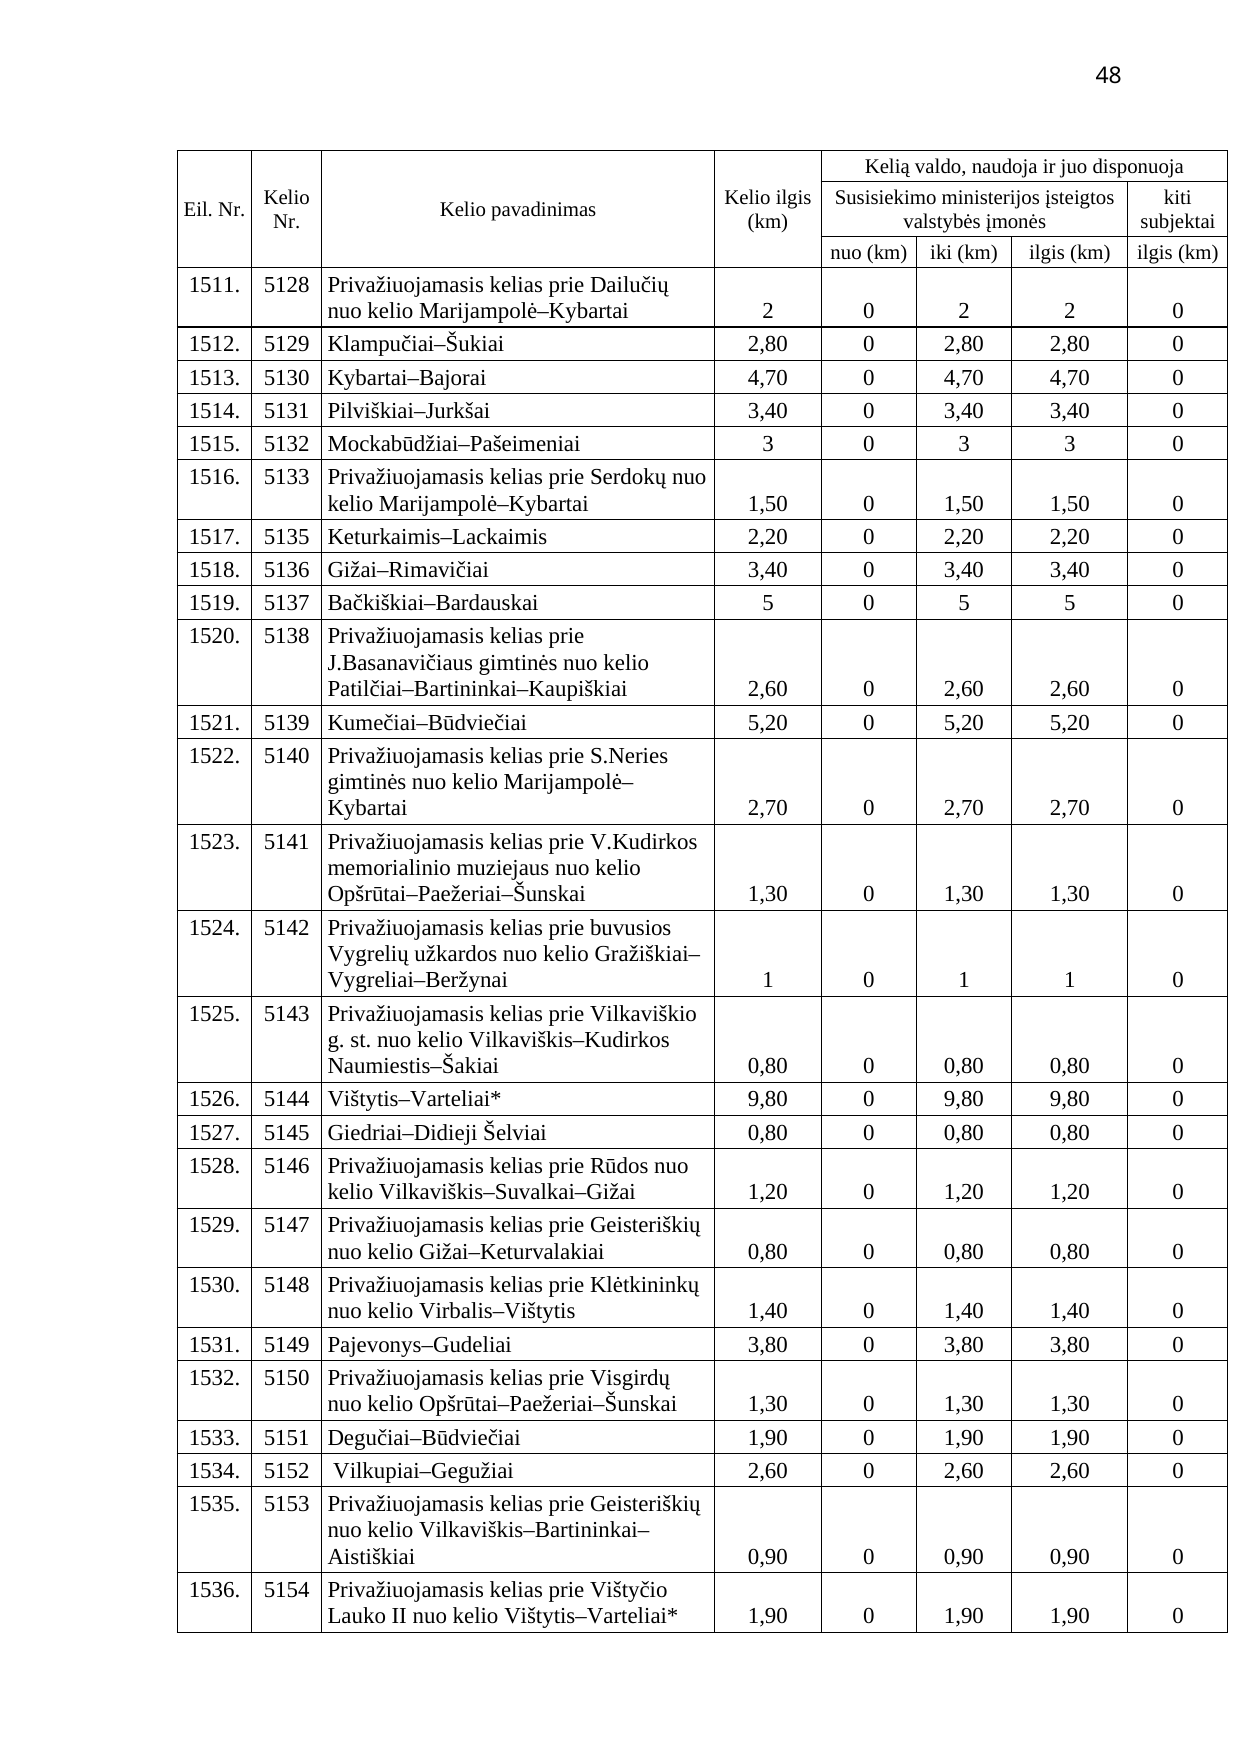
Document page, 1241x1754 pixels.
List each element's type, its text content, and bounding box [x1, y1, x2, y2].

table_cell 1,40 [917, 1268, 1011, 1327]
table_cell 0 [1128, 1487, 1227, 1572]
table_header Kelio ilgis (km) [715, 151, 821, 267]
table_cell 2,20 [1012, 520, 1127, 552]
table_cell 0,80 [715, 1116, 821, 1148]
table_cell 2,80 [1012, 328, 1127, 360]
table_cell 5143 [252, 997, 321, 1082]
table_cell 3 [1012, 427, 1127, 459]
table_cell 0 [1128, 520, 1227, 552]
table_cell 4,70 [1012, 361, 1127, 393]
table_cell 3 [917, 427, 1011, 459]
table_cell 0 [1128, 1573, 1227, 1632]
table_cell Gižai–Rimavičiai [322, 553, 714, 585]
table_cell 9,80 [917, 1083, 1011, 1115]
table_cell 0,80 [1012, 1116, 1127, 1148]
table_cell 5148 [252, 1268, 321, 1327]
table_cell 5140 [252, 739, 321, 824]
table_cell 1 [715, 911, 821, 996]
table_cell 0 [822, 427, 916, 459]
table_cell 0 [822, 520, 916, 552]
table_cell 0 [1128, 394, 1227, 426]
table_cell 1,20 [917, 1149, 1011, 1208]
table_cell 5150 [252, 1361, 321, 1419]
table_header Kelią valdo, naudoja ir juo disponuoja [822, 151, 1227, 181]
table_cell 1,30 [1012, 825, 1127, 910]
table_cell 0,80 [1012, 1209, 1127, 1267]
table_cell 3,40 [917, 394, 1011, 426]
table_cell 1535. [178, 1487, 251, 1572]
table_cell Klampučiai–Šukiai [322, 328, 714, 360]
table_cell 0,90 [715, 1487, 821, 1572]
table_cell 5 [715, 586, 821, 619]
table_cell 0 [1128, 427, 1227, 459]
table_cell 5 [917, 586, 1011, 619]
table_cell 0 [822, 1573, 916, 1632]
table_cell 5128 [252, 268, 321, 326]
table_cell 2,60 [1012, 620, 1127, 704]
table_cell Kybartai–Bajorai [322, 361, 714, 393]
table_cell 1513. [178, 361, 251, 393]
table_cell 5130 [252, 361, 321, 393]
table_cell 1,50 [1012, 460, 1127, 519]
table_cell ilgis (km) [1128, 237, 1227, 267]
table_cell 1,90 [917, 1421, 1011, 1453]
table_cell 0 [1128, 706, 1227, 738]
table_cell 1515. [178, 427, 251, 459]
table_cell 3,40 [917, 553, 1011, 585]
table_cell 0 [1128, 1421, 1227, 1453]
table_cell 2,80 [715, 328, 821, 360]
table_cell 0 [1128, 1149, 1227, 1208]
table_cell 1533. [178, 1421, 251, 1453]
table_cell Bačkiškiai–Bardauskai [322, 586, 714, 619]
table_cell 5131 [252, 394, 321, 426]
table_cell 0 [822, 268, 916, 326]
table_cell 0 [822, 1454, 916, 1486]
table_cell 1527. [178, 1116, 251, 1148]
table_cell 0 [1128, 361, 1227, 393]
table_cell 2,70 [1012, 739, 1127, 824]
table_cell 5133 [252, 460, 321, 519]
table_cell 2 [1012, 268, 1127, 326]
table_cell 3,40 [1012, 553, 1127, 585]
table_header Kelio pavadinimas [322, 151, 714, 267]
table_cell 0 [822, 1268, 916, 1327]
table_cell 5145 [252, 1116, 321, 1148]
table_cell 0 [1128, 1116, 1227, 1148]
table_cell Mockabūdžiai–Pašeimeniai [322, 427, 714, 459]
table_cell 1,50 [917, 460, 1011, 519]
table_cell 9,80 [1012, 1083, 1127, 1115]
table_cell 3,80 [715, 1328, 821, 1360]
table_cell 2,60 [917, 620, 1011, 704]
table_cell iki (km) [917, 237, 1011, 267]
table_cell 1,30 [917, 825, 1011, 910]
table_cell 0 [822, 361, 916, 393]
table_cell Privažiuojamasis kelias prie Geisteriškių nuo kelio Vilkaviškis–Bartininkai–Aistiškiai [322, 1487, 714, 1572]
table_cell Privažiuojamasis kelias prie Vilkaviškio g. st. nuo kelio Vilkaviškis–Kudirkos Naumiestis–Šakiai [322, 997, 714, 1082]
table_cell 0 [822, 394, 916, 426]
table_cell 1 [1012, 911, 1127, 996]
table_cell 0,80 [1012, 997, 1127, 1082]
table_cell 0 [822, 1421, 916, 1453]
table_cell 3,80 [917, 1328, 1011, 1360]
table_cell 2,70 [715, 739, 821, 824]
table_cell 5147 [252, 1209, 321, 1267]
table_cell 4,70 [715, 361, 821, 393]
table_cell 4,70 [917, 361, 1011, 393]
table_cell 0 [822, 1083, 916, 1115]
table_cell Pilviškiai–Jurkšai [322, 394, 714, 426]
table_cell 2,60 [715, 1454, 821, 1486]
table_cell Giedriai–Didieji Šelviai [322, 1116, 714, 1148]
table_cell 0 [1128, 1361, 1227, 1419]
table_cell 5,20 [715, 706, 821, 738]
table_cell kiti subjektai [1128, 182, 1227, 236]
table_cell 5139 [252, 706, 321, 738]
table_cell 2,20 [917, 520, 1011, 552]
table_cell 1,20 [1012, 1149, 1127, 1208]
table_cell 5,20 [917, 706, 1011, 738]
table_cell nuo (km) [822, 237, 916, 267]
table_cell 0 [1128, 1328, 1227, 1360]
table_cell 1514. [178, 394, 251, 426]
table_cell 5141 [252, 825, 321, 910]
table_cell 1,50 [715, 460, 821, 519]
table_cell 0 [822, 997, 916, 1082]
table_cell 5144 [252, 1083, 321, 1115]
table_cell 0 [822, 1209, 916, 1267]
table_cell 0 [1128, 553, 1227, 585]
table_cell 1531. [178, 1328, 251, 1360]
table_cell 1523. [178, 825, 251, 910]
table_cell 2,70 [917, 739, 1011, 824]
table_cell Privažiuojamasis kelias prie Rūdos nuo kelio Vilkaviškis–Suvalkai–Gižai [322, 1149, 714, 1208]
table_cell 0 [1128, 739, 1227, 824]
table_cell 1511. [178, 268, 251, 326]
table_cell 1512. [178, 328, 251, 360]
table_cell 5135 [252, 520, 321, 552]
table_cell 0 [822, 460, 916, 519]
table_cell Pajevonys–Gudeliai [322, 1328, 714, 1360]
table_cell 0 [822, 620, 916, 704]
table_cell 9,80 [715, 1083, 821, 1115]
table_cell 1517. [178, 520, 251, 552]
table_cell 3,40 [715, 553, 821, 585]
table_cell 3,80 [1012, 1328, 1127, 1360]
table_cell 0 [822, 706, 916, 738]
table_cell 1,20 [715, 1149, 821, 1208]
table_cell Kumečiai–Būdviečiai [322, 706, 714, 738]
table_cell 5142 [252, 911, 321, 996]
table_cell Privažiuojamasis kelias prie V.Kudirkos memorialinio muziejaus nuo kelio Opšrūtai–Paežeriai–Šunskai [322, 825, 714, 910]
table_cell 1522. [178, 739, 251, 824]
table_cell 0,80 [715, 997, 821, 1082]
table_cell 1,90 [1012, 1573, 1127, 1632]
table_cell 5154 [252, 1573, 321, 1632]
table_cell 0 [822, 328, 916, 360]
table_cell 1530. [178, 1268, 251, 1327]
table_cell 1,90 [715, 1573, 821, 1632]
table_cell 1532. [178, 1361, 251, 1419]
table_cell 2 [715, 268, 821, 326]
table_cell 0 [1128, 1454, 1227, 1486]
table_cell 3,40 [715, 394, 821, 426]
table_cell 1,30 [715, 1361, 821, 1419]
table_cell 0,80 [917, 997, 1011, 1082]
table_cell 5129 [252, 328, 321, 360]
table_cell 5149 [252, 1328, 321, 1360]
table_cell 0 [1128, 825, 1227, 910]
table_cell 5151 [252, 1421, 321, 1453]
table_cell ilgis (km) [1012, 237, 1127, 267]
table_cell 2,60 [715, 620, 821, 704]
table_cell 1524. [178, 911, 251, 996]
table_cell 1,30 [1012, 1361, 1127, 1419]
table_cell Privažiuojamasis kelias prie Klėtkininkų nuo kelio Virbalis–Vištytis [322, 1268, 714, 1327]
table_cell Degučiai–Būdviečiai [322, 1421, 714, 1453]
table_cell 5132 [252, 427, 321, 459]
table_cell 2,80 [917, 328, 1011, 360]
table_cell 0 [1128, 268, 1227, 326]
table_cell 0,80 [715, 1209, 821, 1267]
table_cell 1526. [178, 1083, 251, 1115]
table_cell Privažiuojamasis kelias prie Serdokų nuo kelio Marijampolė–Kybartai [322, 460, 714, 519]
table_cell 1,40 [715, 1268, 821, 1327]
table_cell 0 [822, 586, 916, 619]
table_cell 5138 [252, 620, 321, 704]
table_cell 2,60 [917, 1454, 1011, 1486]
table_cell 1525. [178, 997, 251, 1082]
table_cell 1529. [178, 1209, 251, 1267]
table_cell 1 [917, 911, 1011, 996]
table_cell 1519. [178, 586, 251, 619]
table_cell 0 [822, 911, 916, 996]
table_cell 0 [822, 1487, 916, 1572]
table_cell 0 [822, 1328, 916, 1360]
table_cell 0 [1128, 1209, 1227, 1267]
table_cell 1521. [178, 706, 251, 738]
table_cell 1,90 [917, 1573, 1011, 1632]
table_cell Privažiuojamasis kelias prie Dailučių nuo kelio Marijampolė–Kybartai [322, 268, 714, 326]
table_cell 1,40 [1012, 1268, 1127, 1327]
table_cell 5153 [252, 1487, 321, 1572]
table_cell Privažiuojamasis kelias prie Vištyčio Lauko II nuo kelio Vištytis–Varteliai* [322, 1573, 714, 1632]
table_cell 1534. [178, 1454, 251, 1486]
table_cell Privažiuojamasis kelias prie Visgirdų nuo kelio Opšrūtai–Paežeriai–Šunskai [322, 1361, 714, 1419]
table_cell 3 [715, 427, 821, 459]
table_cell Privažiuojamasis kelias prie S.Neries gimtinės nuo kelio Marijampolė–Kybartai [322, 739, 714, 824]
table_cell 5146 [252, 1149, 321, 1208]
table_header Eil. Nr. [178, 151, 251, 267]
table_cell Susisiekimo ministerijos įsteigtos valstybės įmonės [822, 182, 1127, 236]
table_cell 0 [822, 1149, 916, 1208]
table_cell 0,90 [917, 1487, 1011, 1572]
table_cell 0 [1128, 620, 1227, 704]
table_cell 0 [822, 739, 916, 824]
table_cell 1516. [178, 460, 251, 519]
table_cell 0 [822, 825, 916, 910]
table_cell 1528. [178, 1149, 251, 1208]
table_cell Privažiuojamasis kelias prie Geisteriškių nuo kelio Gižai–Keturvalakiai [322, 1209, 714, 1267]
table_cell 0 [822, 553, 916, 585]
table_cell 1,90 [715, 1421, 821, 1453]
table_cell Privažiuojamasis kelias prie J.Basanavičiaus gimtinės nuo kelio Patilčiai–Bartininkai–Kaupiškiai [322, 620, 714, 704]
table_cell 2 [917, 268, 1011, 326]
table_cell 0 [1128, 1268, 1227, 1327]
table_cell 5136 [252, 553, 321, 585]
table_cell 0 [1128, 328, 1227, 360]
table_cell 0,90 [1012, 1487, 1127, 1572]
table_cell 5,20 [1012, 706, 1127, 738]
table_cell 1,30 [715, 825, 821, 910]
table_cell Vilkupiai–Gegužiai [322, 1454, 714, 1486]
table_cell 0,80 [917, 1209, 1011, 1267]
table_cell 1,30 [917, 1361, 1011, 1419]
table_cell 2,20 [715, 520, 821, 552]
table_cell 0 [822, 1116, 916, 1148]
table_cell 2,60 [1012, 1454, 1127, 1486]
table_cell Privažiuojamasis kelias prie buvusios Vygrelių užkardos nuo kelio Gražiškiai–Vygreliai–Beržynai [322, 911, 714, 996]
table_cell 0 [1128, 586, 1227, 619]
table_cell Vištytis–Varteliai* [322, 1083, 714, 1115]
table_cell 0 [1128, 1083, 1227, 1115]
table_cell 0,80 [917, 1116, 1011, 1148]
table_cell 5152 [252, 1454, 321, 1486]
table_cell 0 [822, 1361, 916, 1419]
table_cell 1536. [178, 1573, 251, 1632]
table_cell 5 [1012, 586, 1127, 619]
table_header Kelio Nr. [252, 151, 321, 267]
table_cell 1,90 [1012, 1421, 1127, 1453]
table_cell 0 [1128, 460, 1227, 519]
table_cell 1518. [178, 553, 251, 585]
table_cell 3,40 [1012, 394, 1127, 426]
table_cell 0 [1128, 997, 1227, 1082]
table_cell Keturkaimis–Lackaimis [322, 520, 714, 552]
table_cell 0 [1128, 911, 1227, 996]
table_cell 1520. [178, 620, 251, 704]
table_cell 5137 [252, 586, 321, 619]
